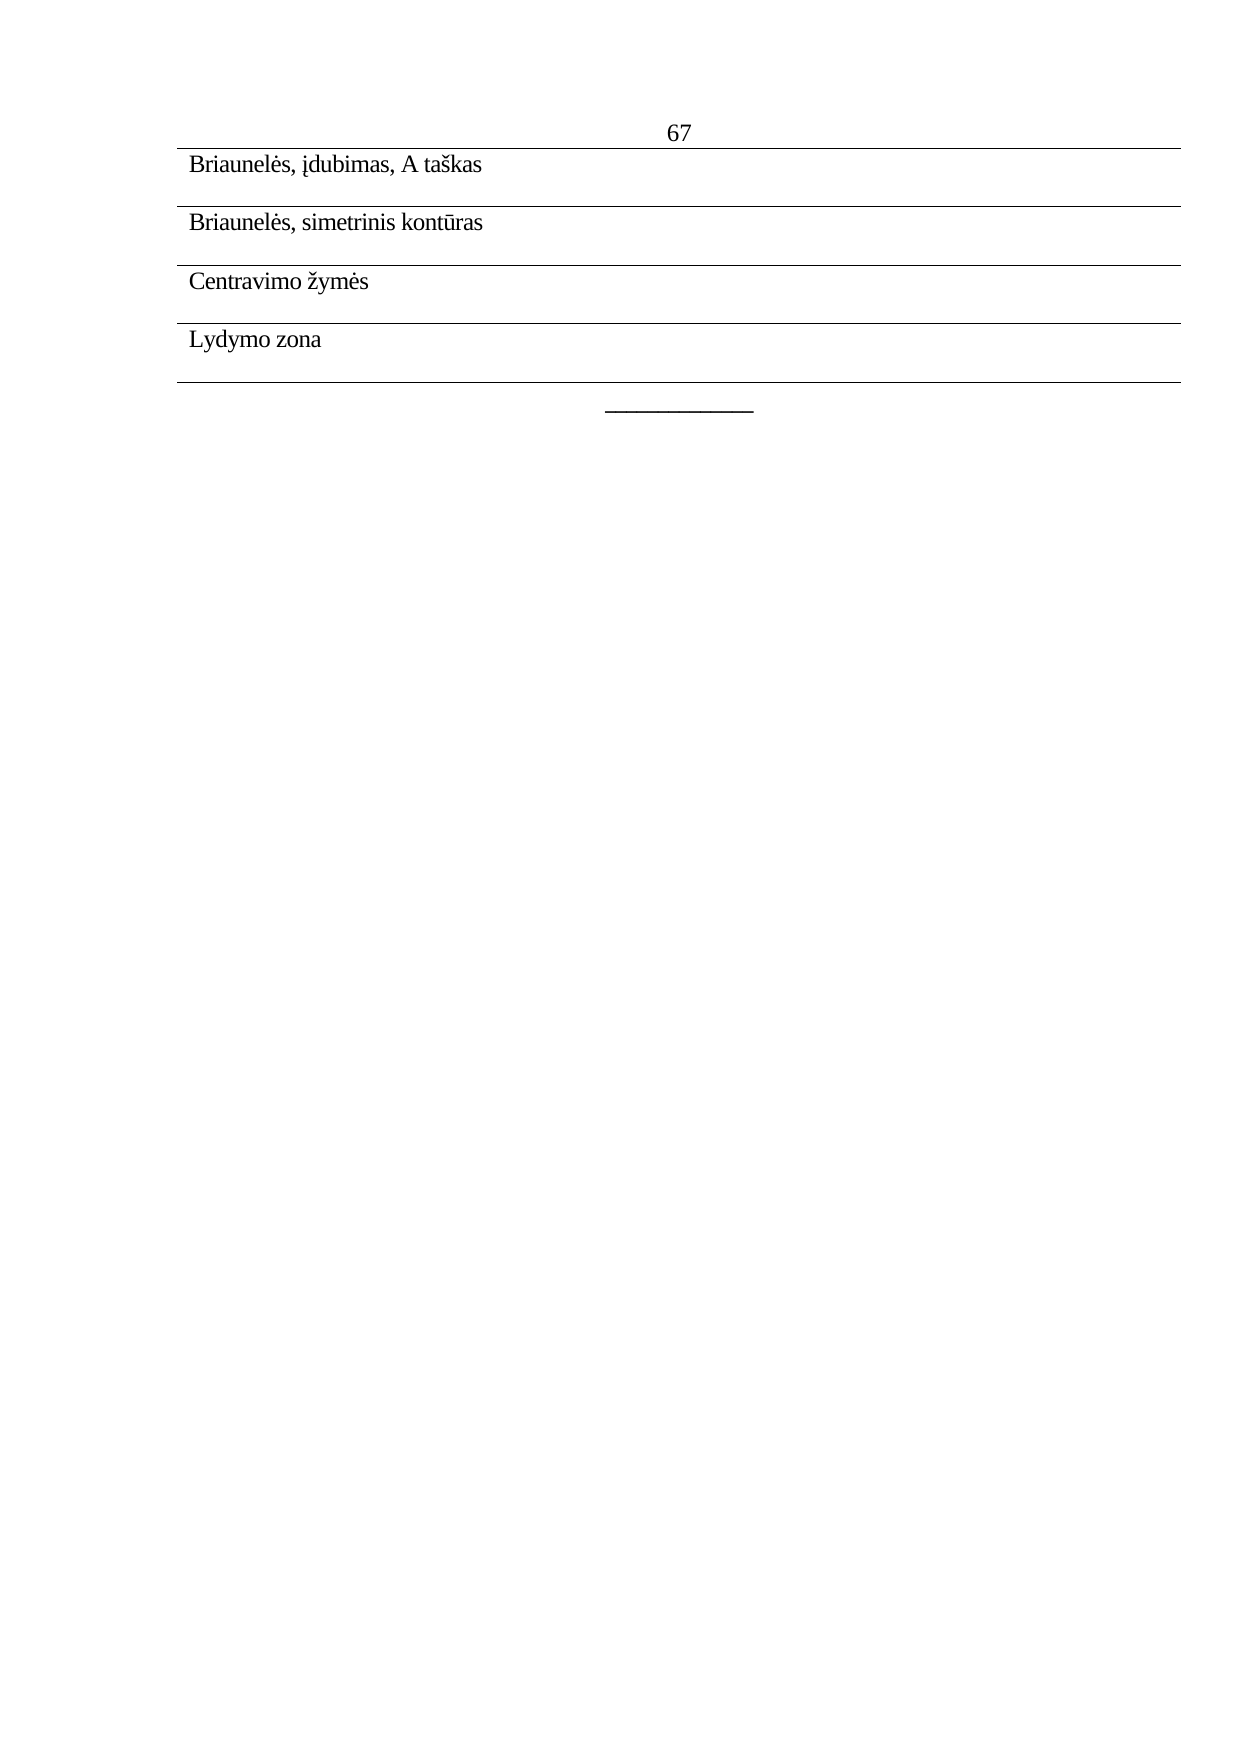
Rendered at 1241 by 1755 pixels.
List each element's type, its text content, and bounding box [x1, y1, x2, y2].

table_cell Briaunelės, simetrinis kontūras [177, 207, 1181, 236]
table_cell [177, 353, 1181, 382]
text ______________ [177, 383, 1181, 417]
table_cell [177, 236, 1181, 265]
table_cell Lydymo zona [177, 324, 1181, 353]
table_cell Centravimo žymės [177, 266, 1181, 294]
table_cell [177, 178, 1181, 206]
table_cell [177, 295, 1181, 323]
table_cell Briaunelės, įdubimas, A taškas [177, 149, 1181, 177]
